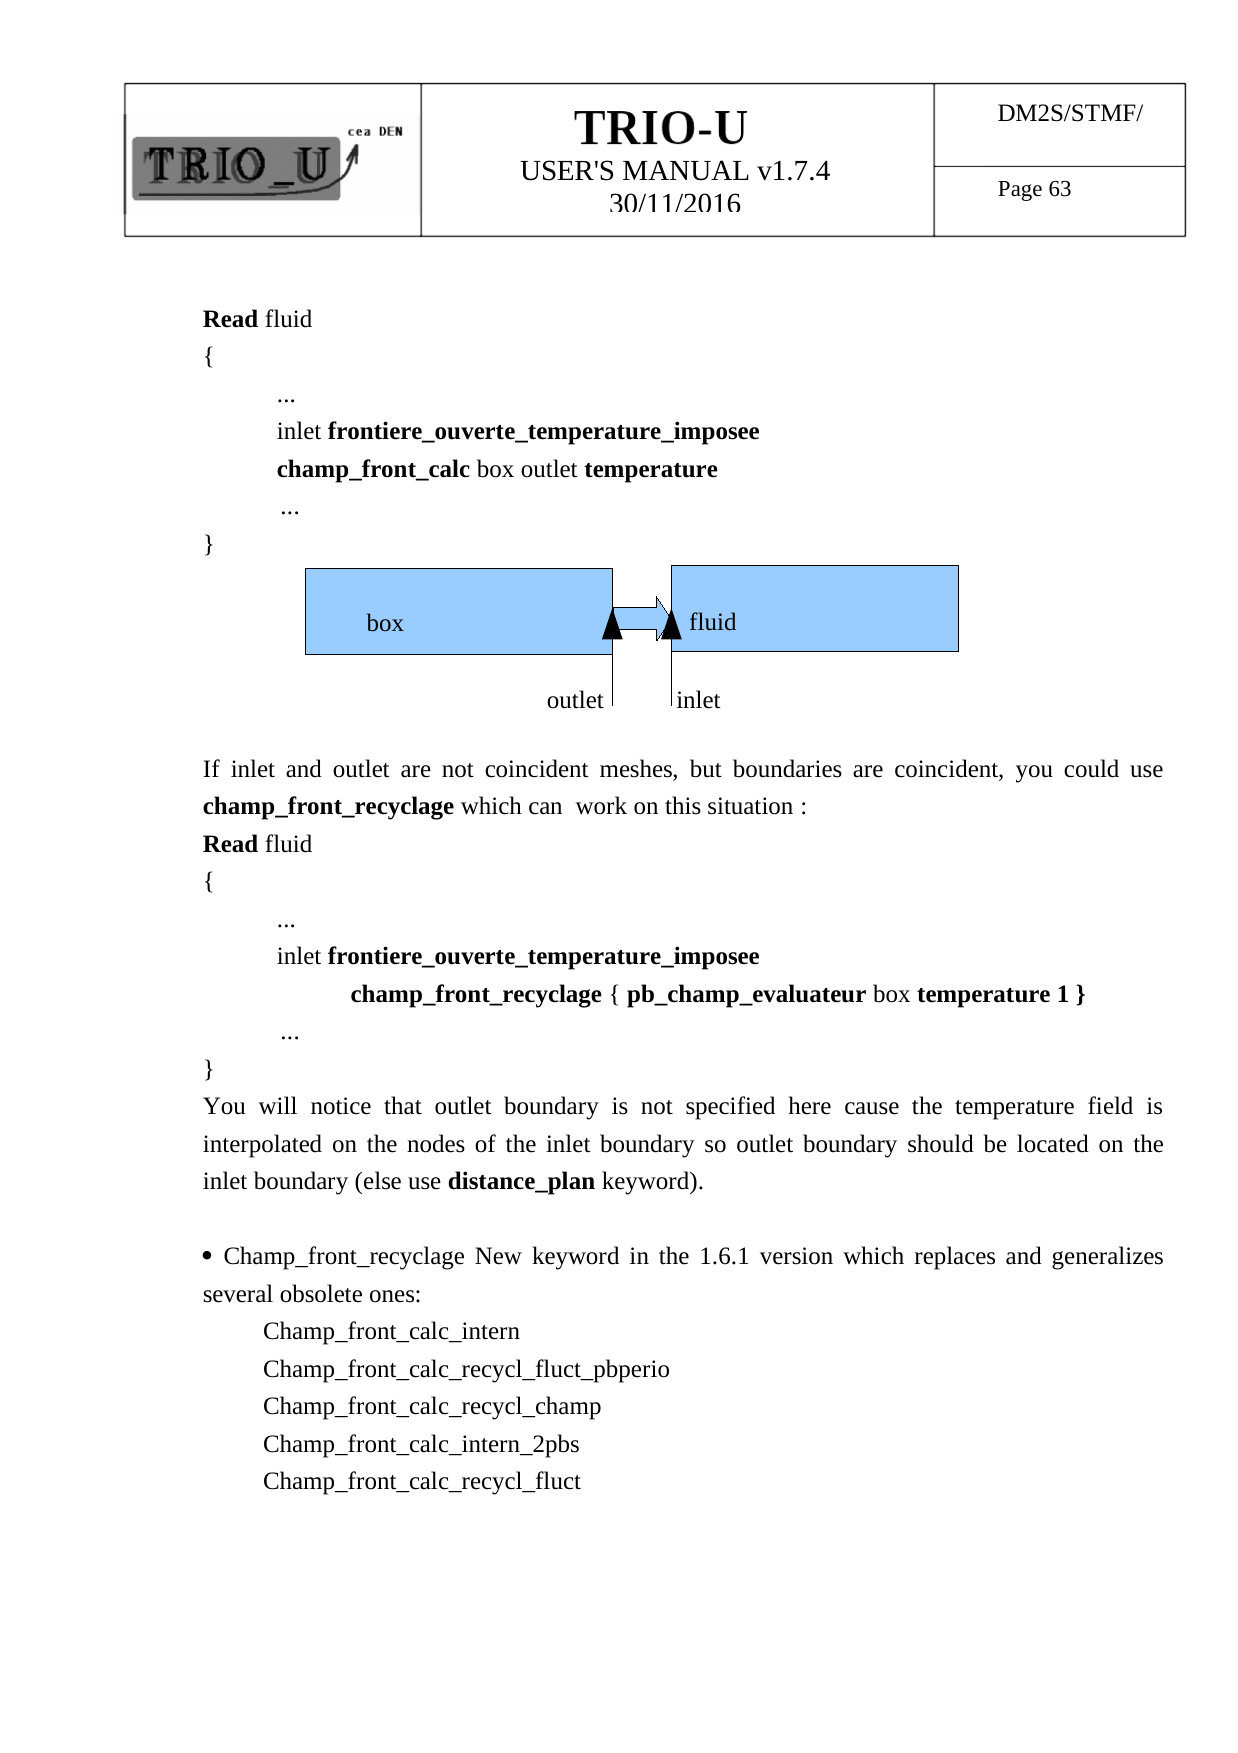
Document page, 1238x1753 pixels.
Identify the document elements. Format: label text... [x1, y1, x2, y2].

text Read fluid [203, 820, 1165, 858]
text inlet frontiere_ouverte_temperature_imposee [203, 933, 1165, 970]
text champ_front_calc box outlet temperature [203, 445, 1165, 483]
text Champ_front_calc_recycl_fluct_pbperio [203, 1345, 1165, 1383]
text inlet frontiere_ouverte_temperature_imposee [203, 408, 1165, 445]
text { [203, 333, 1165, 370]
text You will notice that outlet boundary is not specified here cause the temperature field is interpolated on the nodes of the inlet boundary so outlet boundary should be located on the inlet boundary (else use distance_plan keyword). [203, 1083, 1165, 1195]
text Read fluid [203, 295, 1165, 333]
text  Champ_front_recyclage New keyword in the 1.6.1 version which replaces and generalizes several obsolete ones: [203, 1233, 1165, 1308]
text Champ_front_calc_recycl_fluct [203, 1458, 1165, 1495]
text } [203, 520, 1165, 558]
text } [203, 1045, 1165, 1083]
text champ_front_recyclage { pb_champ_evaluateur box temperature 1 } [203, 970, 1165, 1008]
text { [203, 858, 1165, 895]
text ... [203, 483, 1165, 520]
text Champ_front_calc_intern [203, 1308, 1165, 1345]
text Champ_front_calc_intern_2pbs [203, 1420, 1165, 1458]
text ... [203, 895, 1165, 933]
text ... [203, 370, 1165, 408]
text ... [203, 1008, 1165, 1045]
text Champ_front_calc_recycl_champ [203, 1383, 1165, 1420]
text If inlet and outlet are not coincident meshes, but boundaries are coincident, you could use champ_front_recyclage which can work on this situation : [203, 745, 1165, 820]
